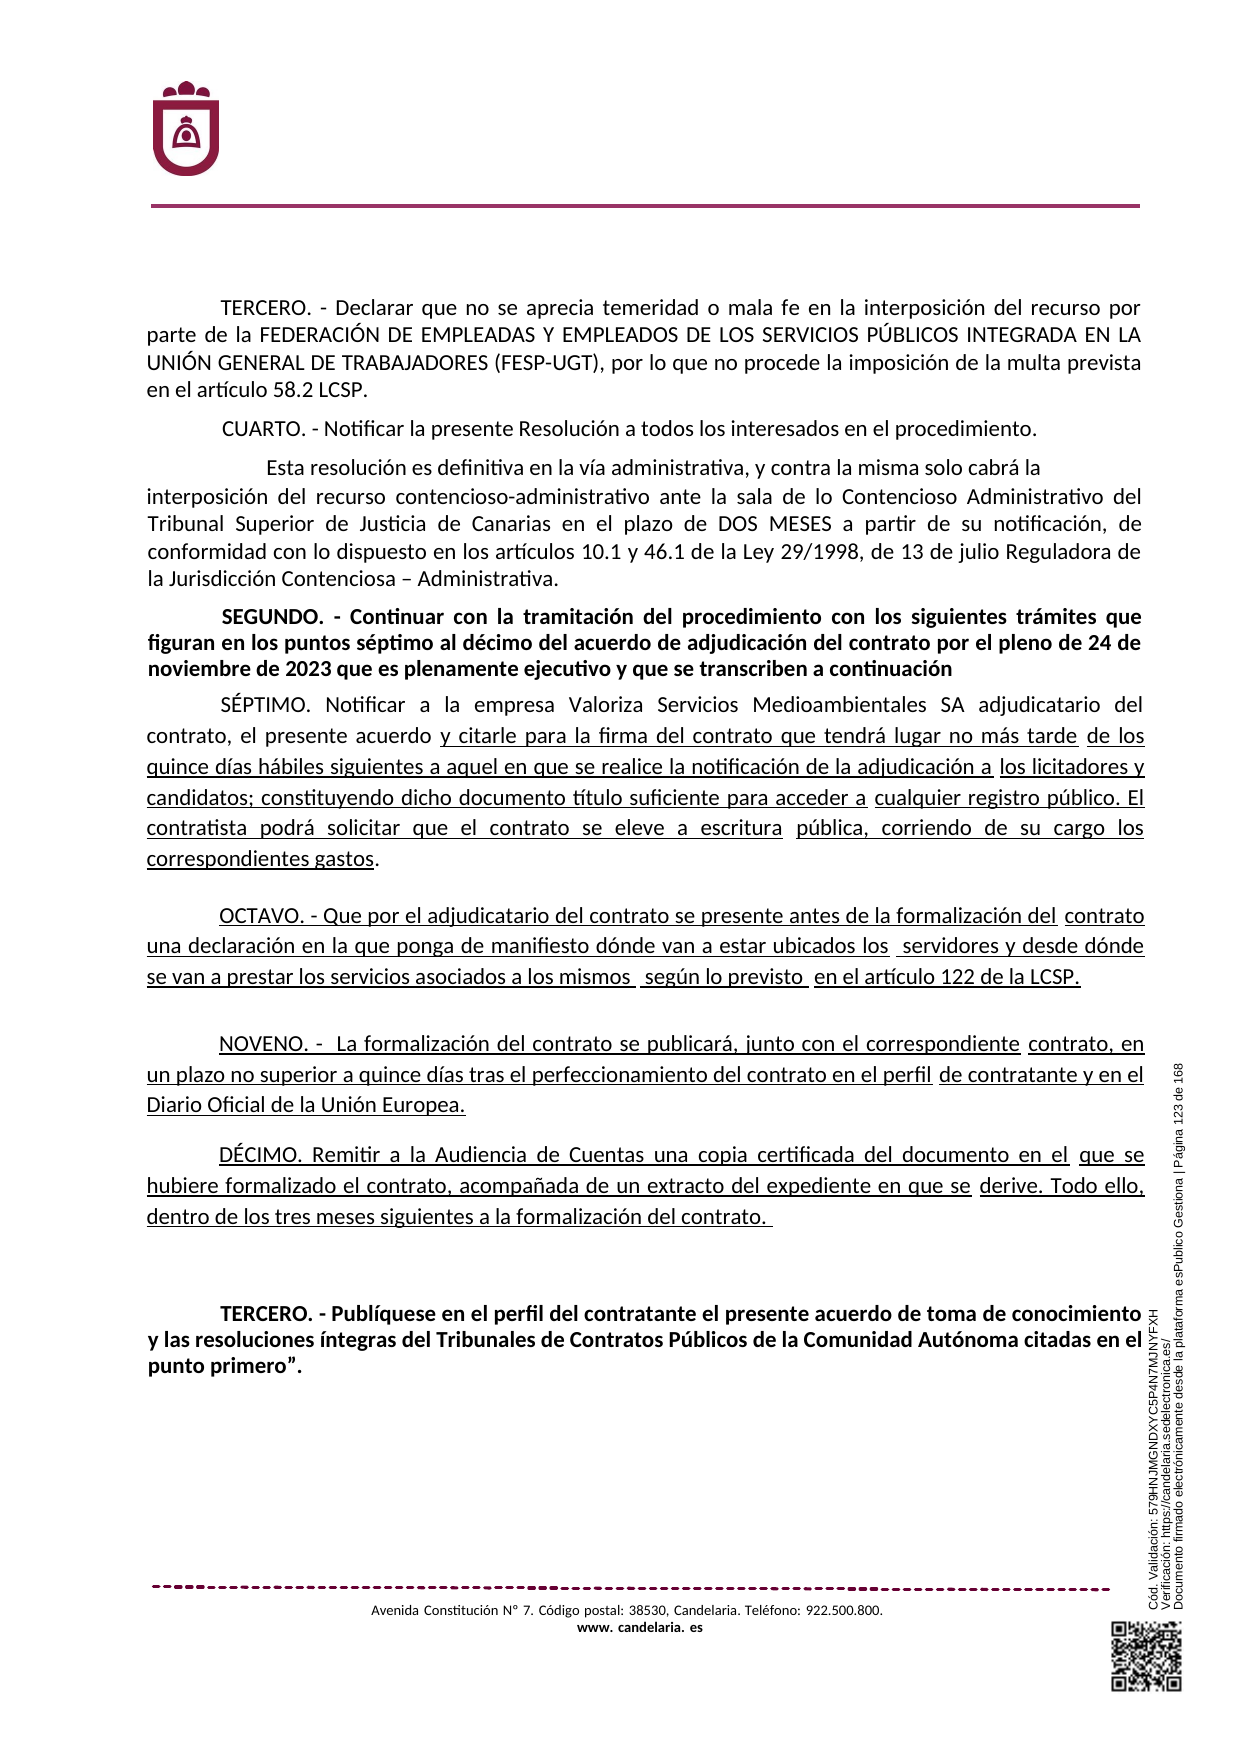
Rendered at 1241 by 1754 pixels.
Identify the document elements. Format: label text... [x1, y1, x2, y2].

text SÉPTIMO. Notificar a la empresa Valoriza Servicios Medioambientales SA adjudicatario del contrato, el presente acuerdo y citarle para la firma del contrato que tendrá lugar no más tarde de los quince días hábiles siguientes a aquel en que se realice la notificación de la adjudicación a los licitadores y candidatos; constituyendo dicho documento título suficiente para acceder a cualquier registro público. El contratista podrá solicitar que el contrato se eleve a escritura pública, corriendo de su cargo los correspondientes gastos. [146, 691, 1144, 872]
text Esta resolución es definitiva en la vía administrativa, y contra la misma solo cabrá la [266, 453, 1144, 480]
text SEGUNDO. - Continuar con la tramitación del procedimiento con los siguientes trámites que figuran en los puntos séptimo al décimo del acuerdo de adjudicación del contrato por el pleno de 24 de noviembre de 2023 que es plenamente ejecutivo y que se transcriben a continuación [148, 604, 1144, 682]
text TERCERO. - Declarar que no se aprecia temeridad o mala fe en la interposición del recurso por parte de la FEDERACIÓN DE EMPLEADAS Y EMPLEADOS DE LOS SERVICIOS PÚBLICOS INTEGRADA EN LA UNIÓN GENERAL DE TRABAJADORES (FESP-UGT), por lo que no procede la imposición de la multa prevista en el artículo 58.2 LCSP. [146, 293, 1144, 403]
text CUARTO. - Notificar la presente Resolución a todos los interesados en el procedimiento. [222, 414, 1144, 442]
text OCTAVO. - Que por el adjudicatario del contrato se presente antes de la formalización del contrato una declaración en la que ponga de manifiesto dónde van a estar ubicados los servidores y desde dónde se van a prestar los servicios asociados a los mismos según lo previsto en el artículo 122 de la LCSP. [146, 901, 1144, 990]
text DÉCIMO. Remitir a la Audiencia de Cuentas una copia certificada del documento en el que se hubiere formalizado el contrato, acompañada de un extracto del expediente en que se derive. Todo ello, dentro de los tres meses siguientes a la formalización del contrato. [146, 1140, 1144, 1230]
text TERCERO. - Publíquese en el perfil del contratante el presente acuerdo de toma de conocimiento y las resoluciones íntegras del Tribunales de Contratos Públicos de la Comunidad Autónoma citadas en el punto primero”. [148, 1301, 1144, 1379]
text interposición del recurso contencioso-administrativo ante la sala de lo Contencioso Administrativo del Tribunal Superior de Justicia de Canarias en el plazo de DOS MESES a partir de su notificación, de conformidad con lo dispuesto en los artículos 10.1 y 46.1 de la Ley 29/1998, de 13 de julio Reguladora de la Jurisdicción Contenciosa – Administrativa. [146, 483, 1144, 592]
text NOVENO. - La formalización del contrato se publicará, junto con el correspondiente contrato, en un plazo no superior a quince días tras el perfeccionamiento del contrato en el perfil de contratante y en el Diario Oficial de la Unión Europea. [146, 1029, 1144, 1118]
